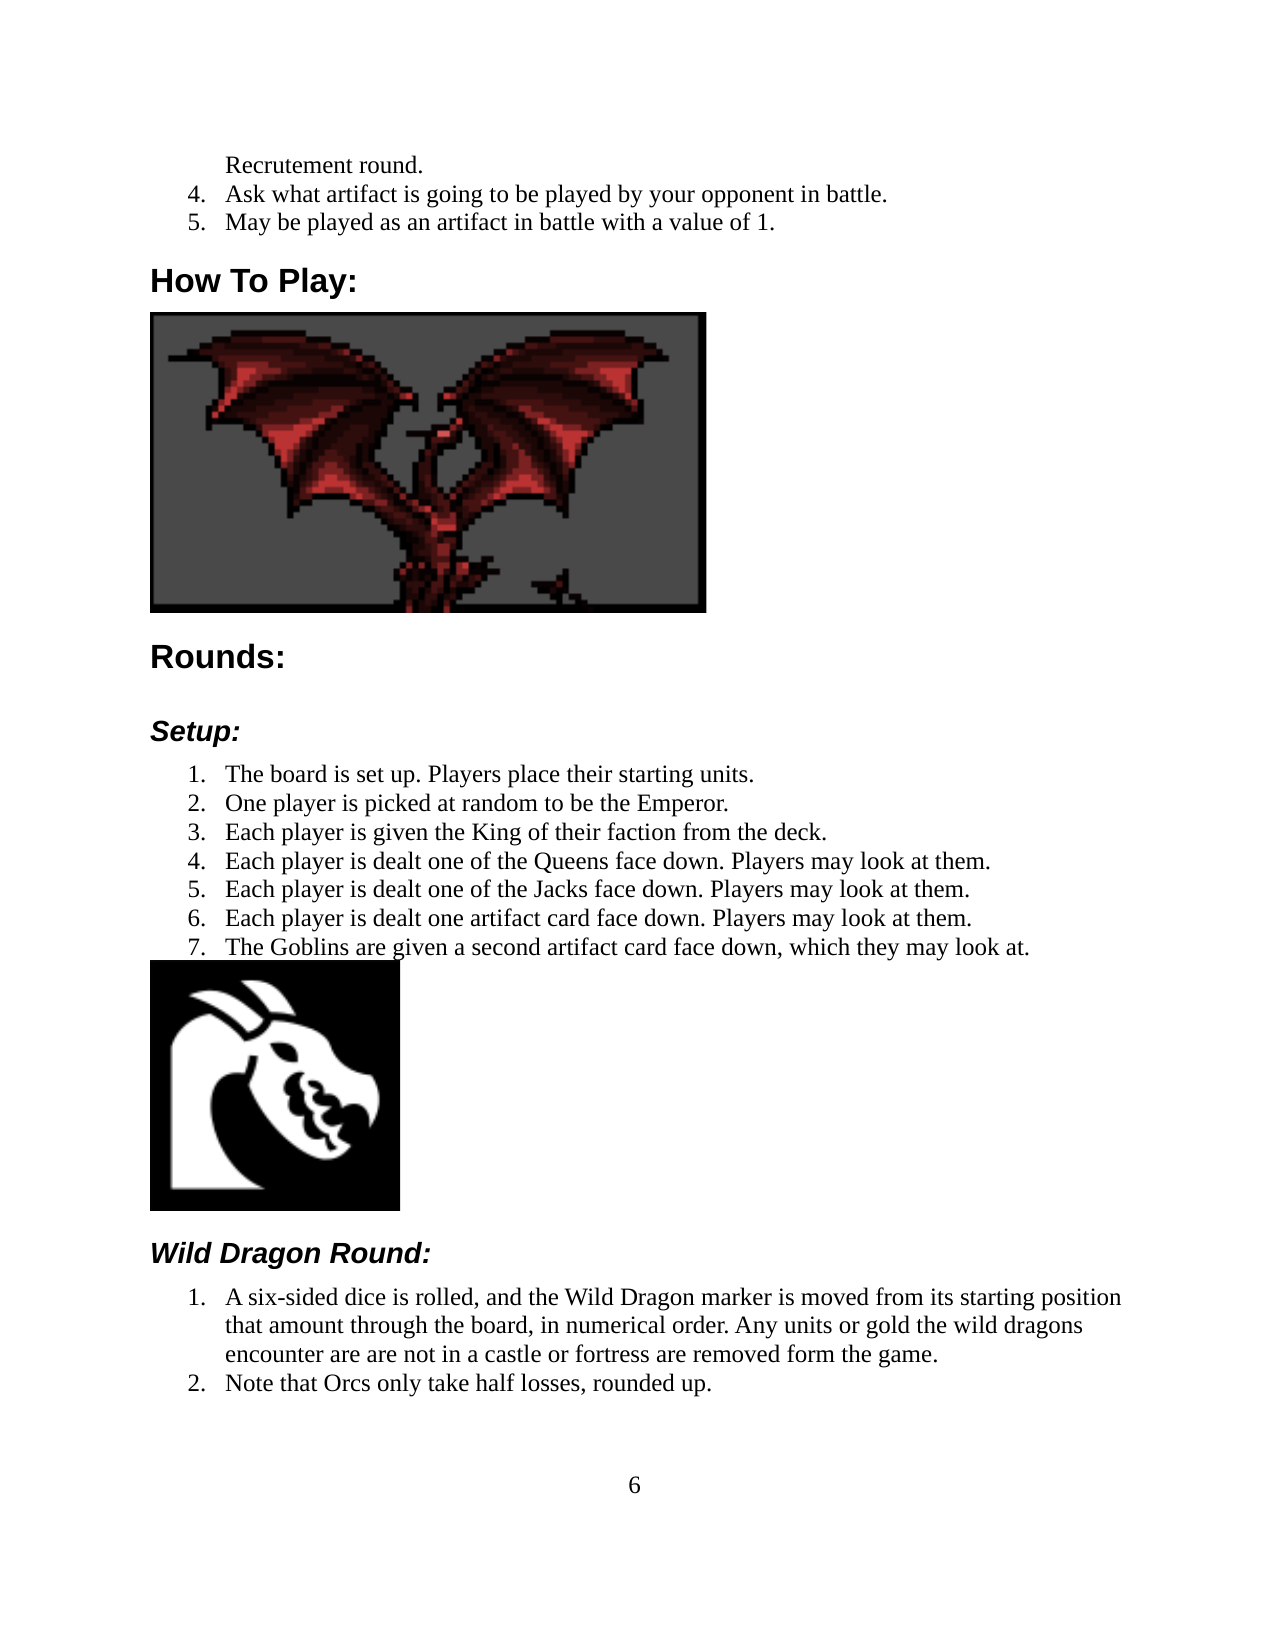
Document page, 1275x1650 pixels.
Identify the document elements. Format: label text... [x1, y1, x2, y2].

list Each player is given the King of their faction from the deck. [187, 817, 1125, 846]
subtitle How To Play: [150, 261, 1125, 300]
subtitle Wild Dragon Round: [150, 1236, 1125, 1269]
list Each player is dealt one artifact card face down. Players may look at them. [187, 903, 1125, 932]
subtitle Setup: [150, 713, 1125, 747]
list Note that Orcs only take half losses, rounded up. [187, 1368, 1125, 1397]
picture [150, 312, 707, 613]
list Recrutement round. [187, 150, 1125, 179]
picture [150, 960, 400, 1211]
list One player is picked at random to be the Emperor. [187, 788, 1125, 817]
list Each player is dealt one of the Queens face down. Players may look at them. [187, 846, 1125, 874]
list Each player is dealt one of the Jacks face down. Players may look at them. [187, 874, 1125, 903]
list A six-sided dice is rolled, and the Wild Dragon marker is moved from its starting position that amount through the board, in numerical order. Any units or gold the wild dragons encounter are are not in a castle or fortress are removed form the game. [187, 1282, 1125, 1368]
list The board is set up. Players place their starting units. [187, 759, 1125, 788]
list The Goblins are given a second artifact card face down, which they may look at. [187, 932, 1125, 961]
subtitle Rounds: [150, 637, 1125, 676]
list May be played as an artifact in battle with a value of 1. [187, 207, 1125, 236]
list Ask what artifact is going to be played by your opponent in battle. [187, 179, 1125, 207]
